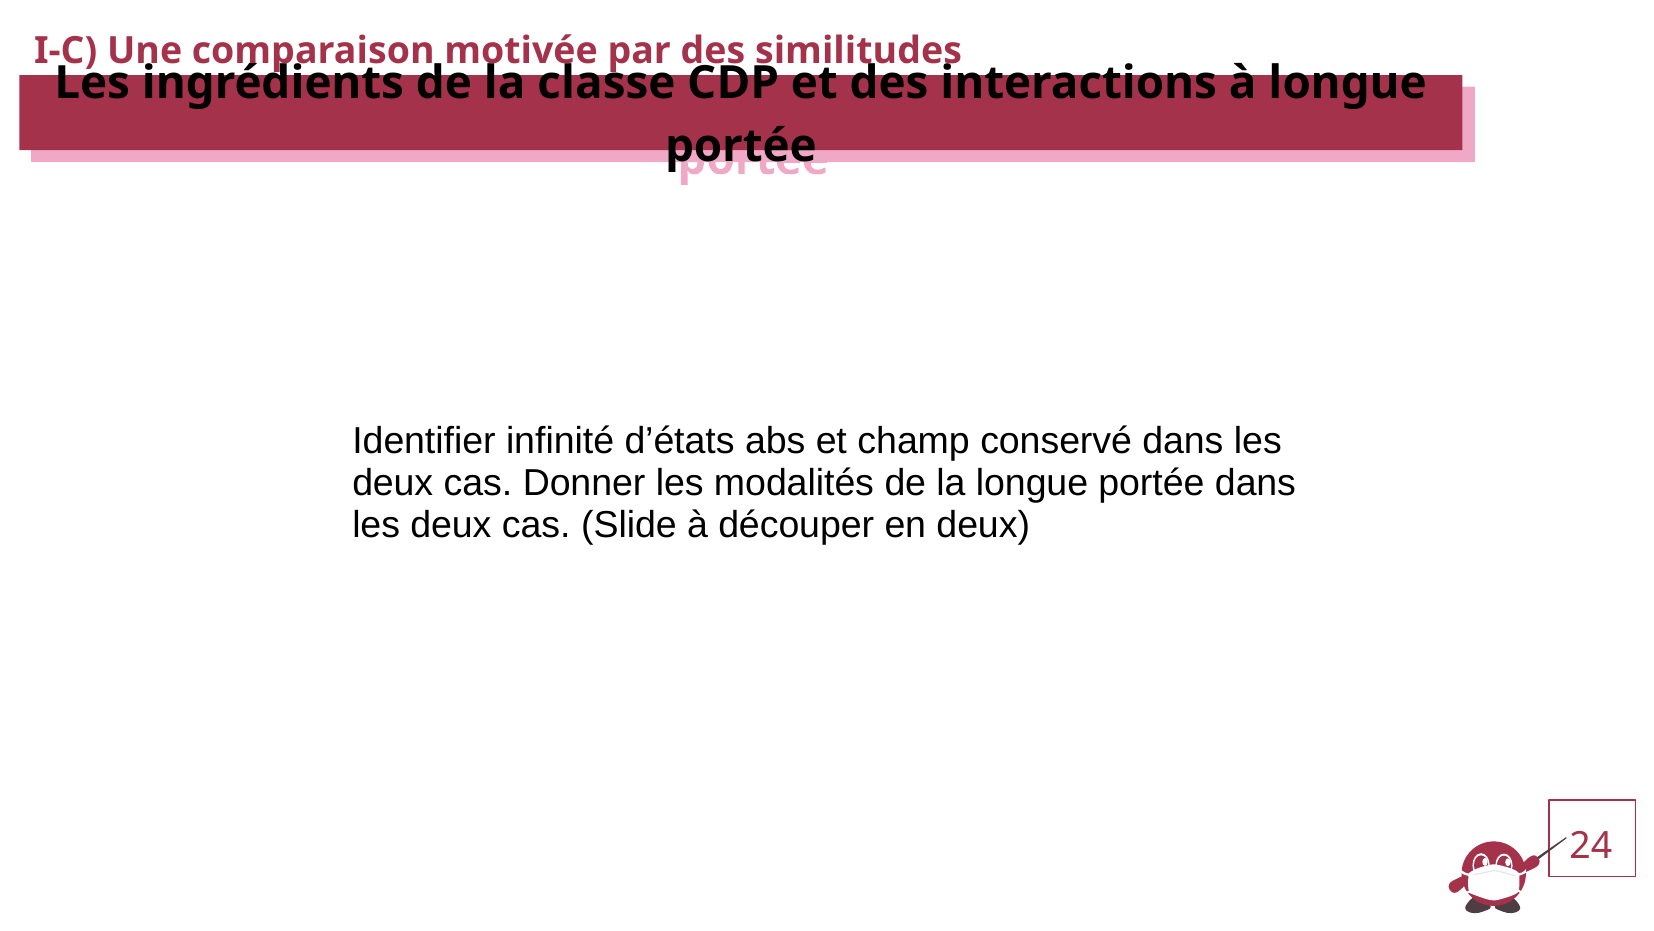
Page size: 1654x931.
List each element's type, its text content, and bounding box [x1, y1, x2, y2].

picture [1448, 799, 1637, 914]
text_box Les ingrédients de la classe CDP et des interactions à longue portée [19, 75, 1463, 151]
text_box I-C) Une comparaison motivée par des similitudes [19, 16, 901, 76]
text_box [1492, 811, 1654, 887]
text_box Identifier infinité d’états abs et champ conservé dans les deux cas. Donner les modalités de la longue portée dans les deux cas. (Slide à découper en deux) [337, 412, 1313, 563]
